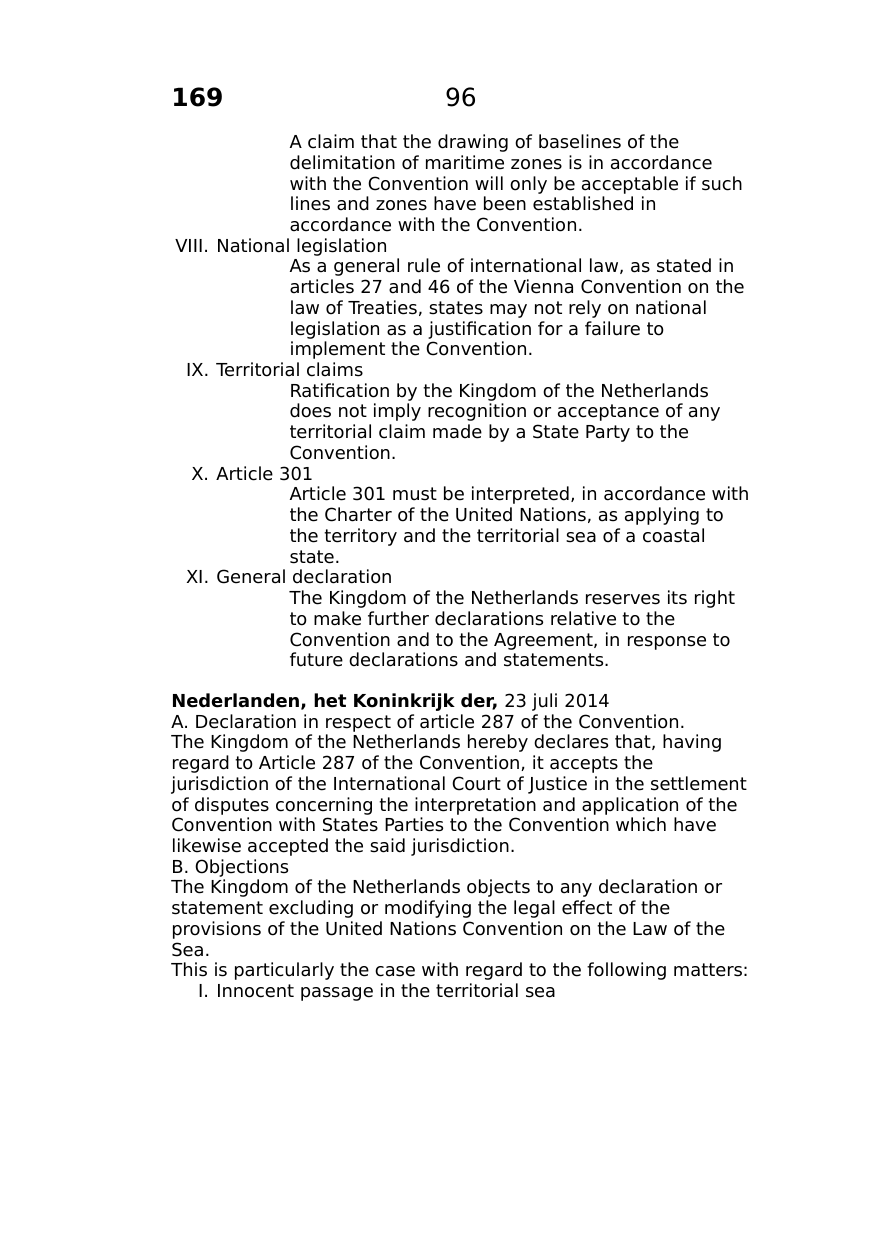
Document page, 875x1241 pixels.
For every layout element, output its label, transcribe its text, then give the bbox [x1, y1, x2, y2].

text B. Objections [171, 857, 756, 877]
text Nederlanden, het Koninkrijk der, 23 juli 2014 [171, 691, 756, 712]
text IX. Territorial claims [171, 360, 756, 381]
text A claim that the drawing of baselines of the delimitation of maritime zones is in accordance with the Convention will only be acceptable if such lines and zones have been established in accordance with the Convention. [289, 132, 756, 236]
text I. Innocent passage in the territorial sea [171, 981, 756, 1002]
text The Kingdom of the Netherlands hereby declares that, having regard to Article 287 of the Convention, it accepts the jurisdiction of the International Court of Justice in the settlement of disputes concerning the interpretation and application of the Convention with States Parties to the Convention which have likewise accepted the said jurisdiction. [171, 732, 756, 857]
text Article 301 must be interpreted, in accordance with the Charter of the United Nations, as applying to the territory and the territorial sea of a coastal state. [289, 484, 756, 567]
text VIII. National legislation [171, 236, 756, 256]
text As a general rule of international law, as stated in articles 27 and 46 of the Vienna Convention on the law of Treaties, states may not rely on national legislation as a justification for a failure to implement the Convention. [289, 256, 756, 360]
text This is particularly the case with regard to the following matters: [171, 960, 756, 981]
text X. Article 301 [171, 463, 756, 484]
text The Kingdom of the Netherlands reserves its right to make further declarations relative to the Convention and to the Agreement, in response to future declarations and statements. [289, 588, 756, 671]
text The Kingdom of the Netherlands objects to any declaration or statement excluding or modifying the legal effect of the provisions of the United Nations Convention on the Law of the Sea. [171, 877, 756, 960]
text XI. General declaration [171, 567, 756, 588]
text A. Declaration in respect of article 287 of the Convention. [171, 712, 756, 732]
text Ratification by the Kingdom of the Netherlands does not imply recognition or acceptance of any territorial claim made by a State Party to the Convention. [289, 381, 756, 463]
